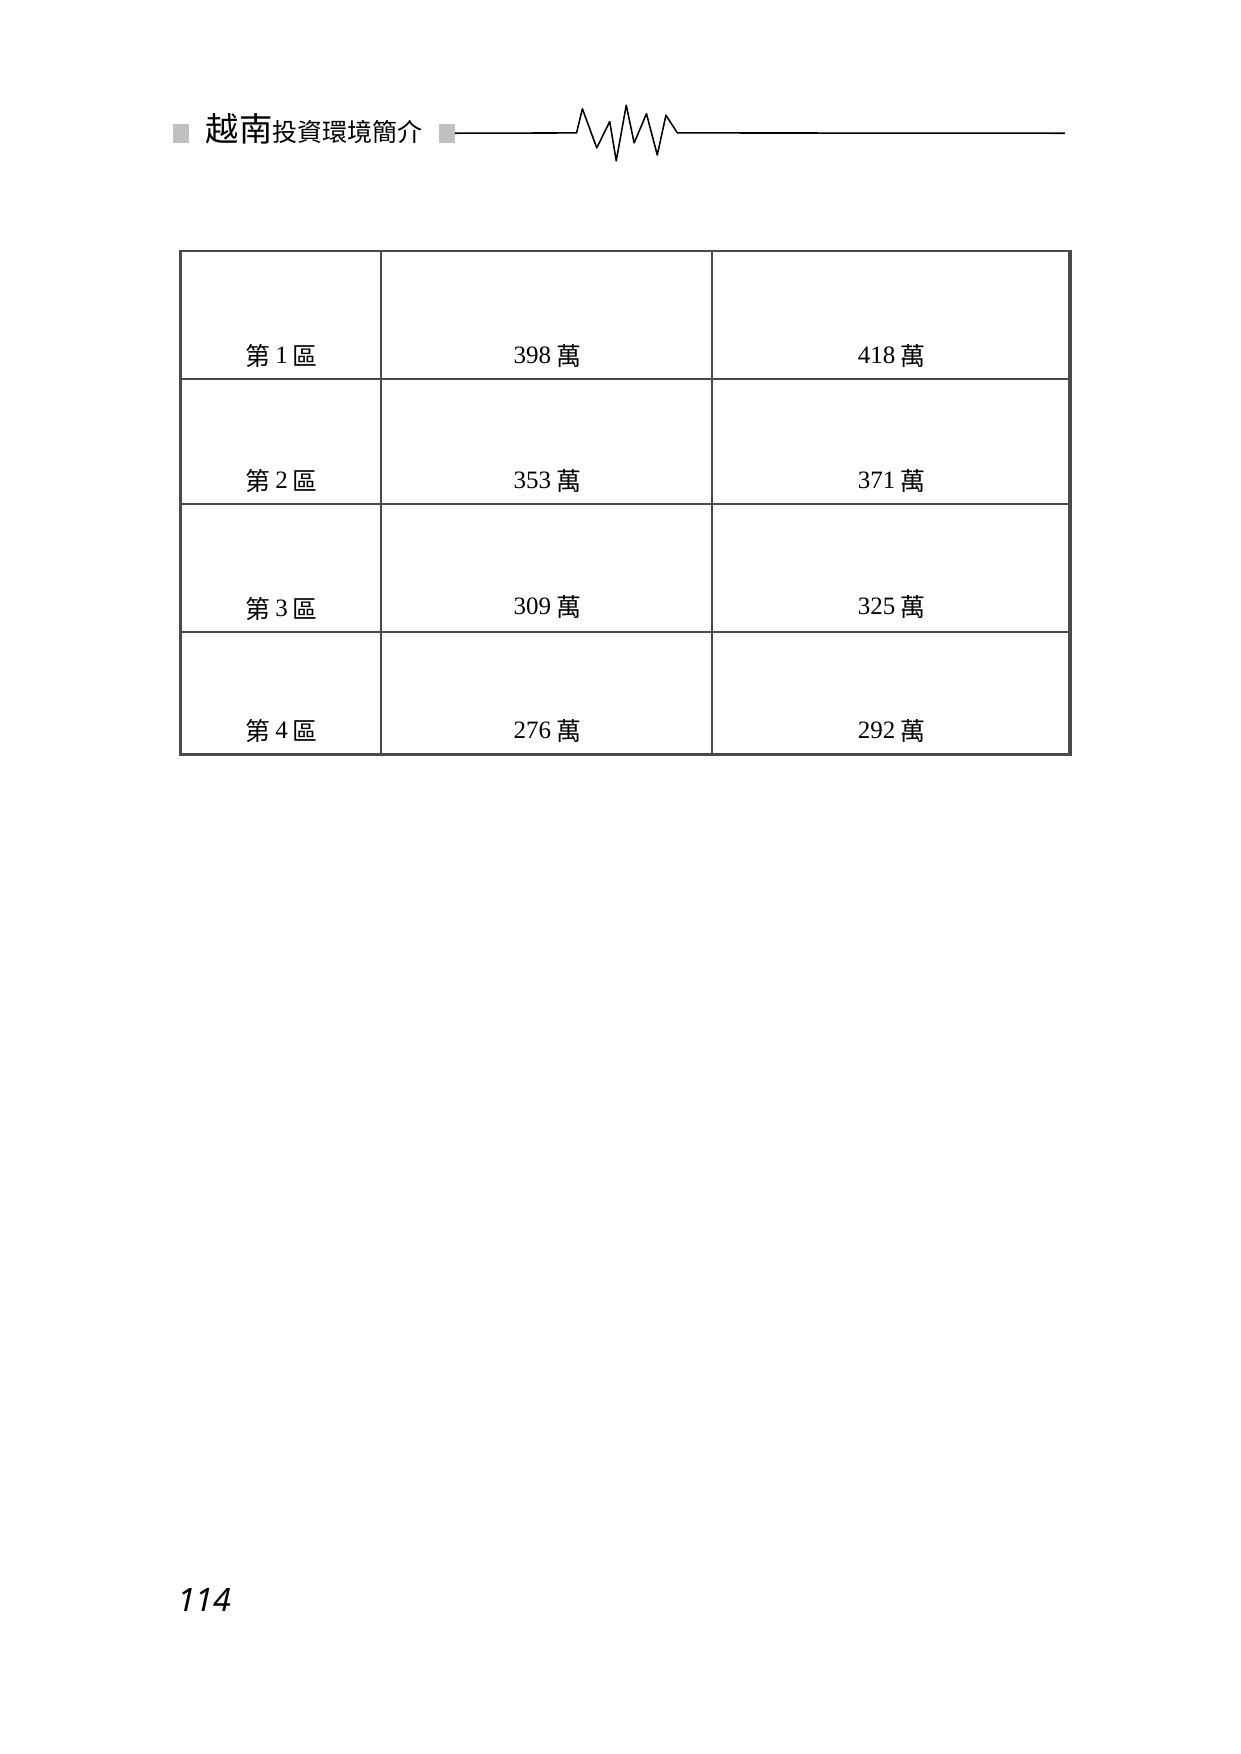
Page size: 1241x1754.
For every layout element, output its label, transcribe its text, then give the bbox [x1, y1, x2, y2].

table_cell 292萬 [713, 633, 1068, 753]
table_cell 325萬 [713, 505, 1068, 631]
table_cell 309萬 [382, 505, 711, 631]
table_cell 398萬 [382, 252, 711, 378]
table_cell 第3區 [182, 505, 380, 631]
table_cell 第2區 [182, 380, 380, 503]
table_cell 第4區 [182, 633, 380, 753]
table_cell 第1區 [182, 252, 380, 378]
table_cell 276萬 [382, 633, 711, 753]
table_cell 418萬 [713, 252, 1068, 378]
table_cell 371萬 [713, 380, 1068, 503]
table_cell 353萬 [382, 380, 711, 503]
